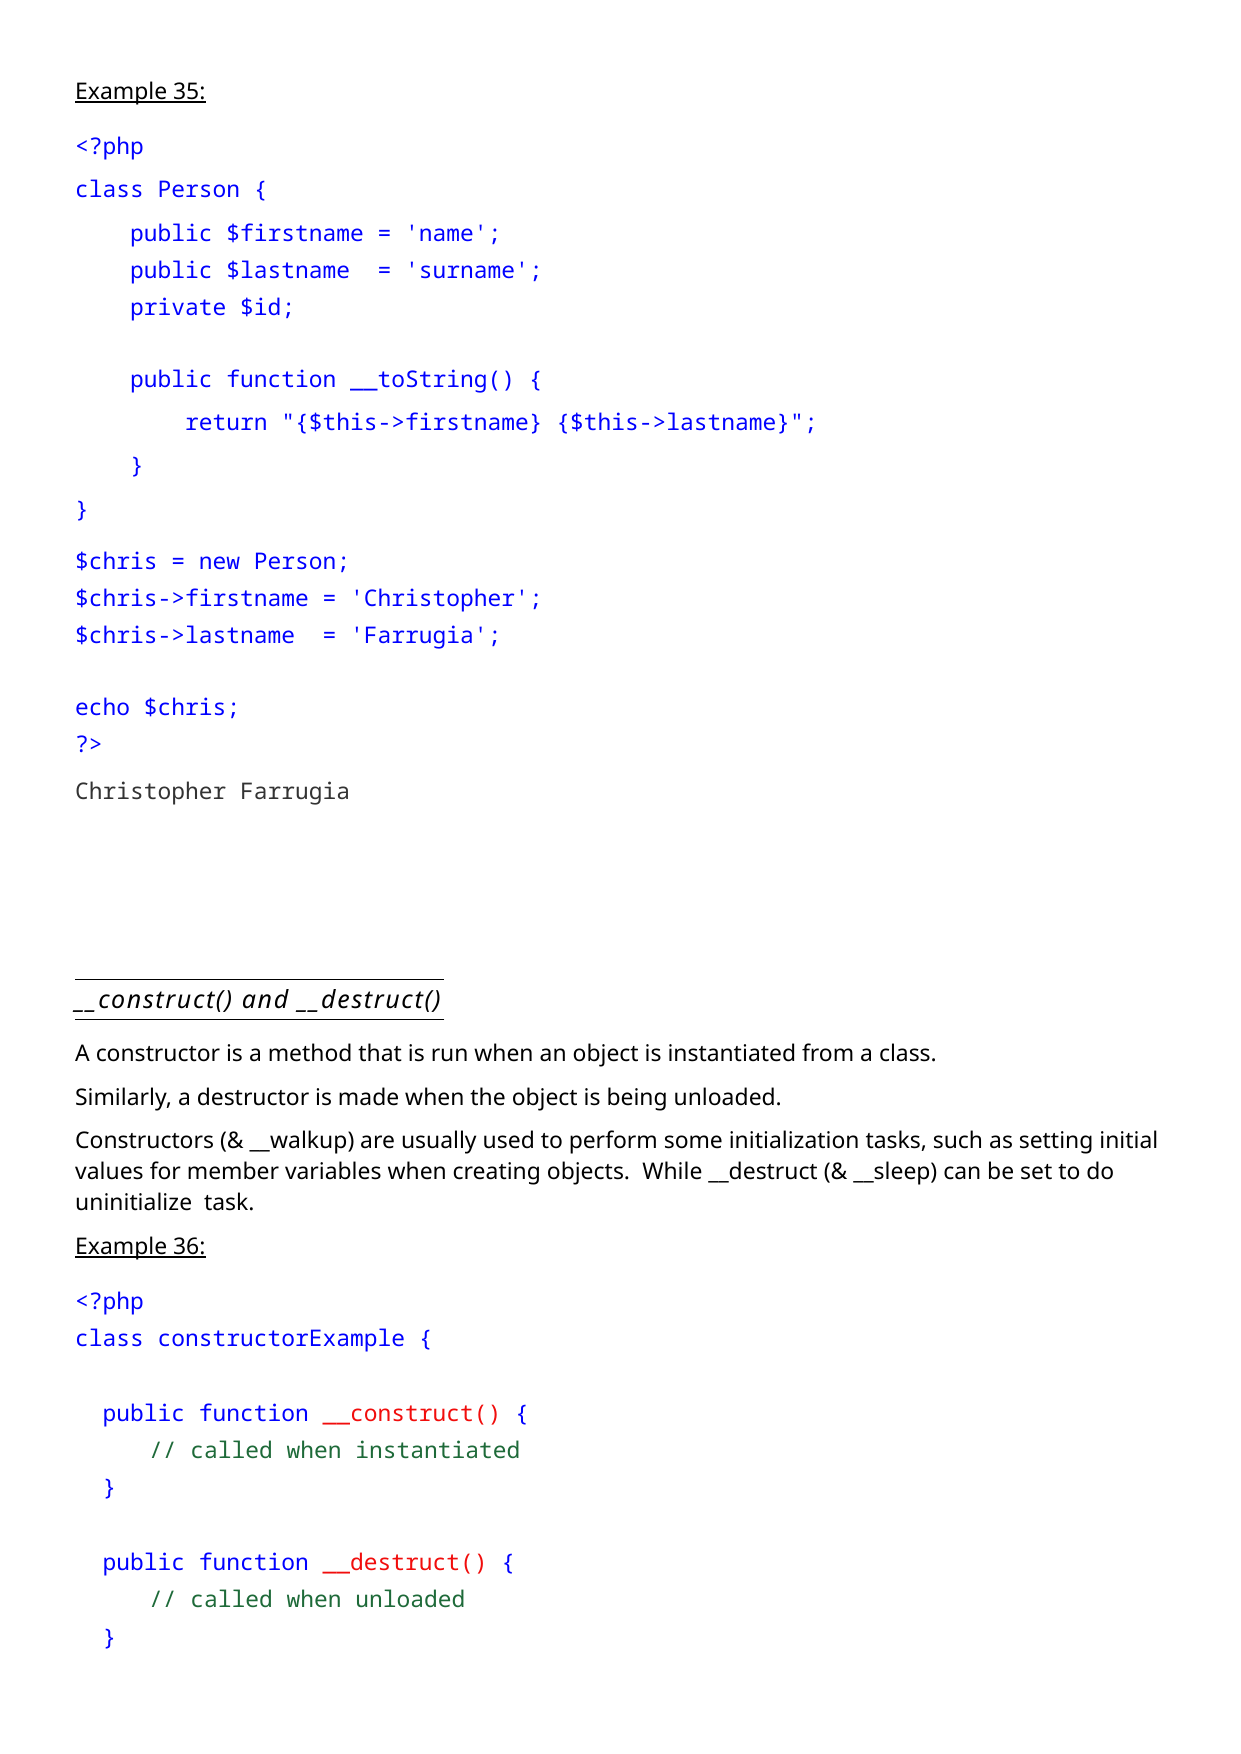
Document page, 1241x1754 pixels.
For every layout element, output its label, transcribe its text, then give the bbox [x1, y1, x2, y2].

text $chris->lastname = 'Farrugia'; [75, 619, 1166, 651]
text $chris->firstname = 'Christopher'; [75, 582, 1166, 613]
text Similarly, a destructor is made when the object is being unloaded. [75, 1081, 1166, 1112]
text __construct() and __destruct() [75, 979, 1166, 1019]
text Example 36: [75, 1229, 1166, 1261]
text class Person { [75, 173, 1166, 205]
text Example 35: [75, 75, 1166, 106]
text Christopher Farrugia [75, 774, 1166, 806]
text $chris = new Person; [75, 545, 1166, 576]
text class constructorExample { [75, 1322, 1166, 1353]
text // called when instantiated [75, 1434, 1166, 1465]
text return "{$this->firstname} {$this->lastname}"; [75, 406, 1166, 437]
text echo $chris; [75, 691, 1166, 722]
text Constructors (& __walkup) are usually used to perform some initialization tasks, such as setting initial values ​​for member variables when creating objects. While __destruct (& __sleep) can be set to do uninitialize task. [75, 1124, 1166, 1218]
text // called when unloaded [75, 1583, 1166, 1614]
text ?> [75, 728, 1166, 759]
text <?php [75, 130, 1166, 161]
text private $id; [75, 291, 1166, 322]
text } [75, 449, 1166, 481]
text public function __destruct() { [75, 1546, 1166, 1577]
text A constructor is a method that is run when an object is instantiated from a class. [75, 1037, 1166, 1069]
text <?php [75, 1285, 1166, 1316]
text public $firstname = 'name'; [75, 217, 1166, 248]
text public $lastname = 'surname'; [75, 254, 1166, 285]
text public function __toString() { [75, 363, 1166, 394]
text } [75, 492, 1166, 524]
text } [75, 1620, 1166, 1652]
text public function __construct() { [75, 1397, 1166, 1428]
text } [75, 1471, 1166, 1502]
